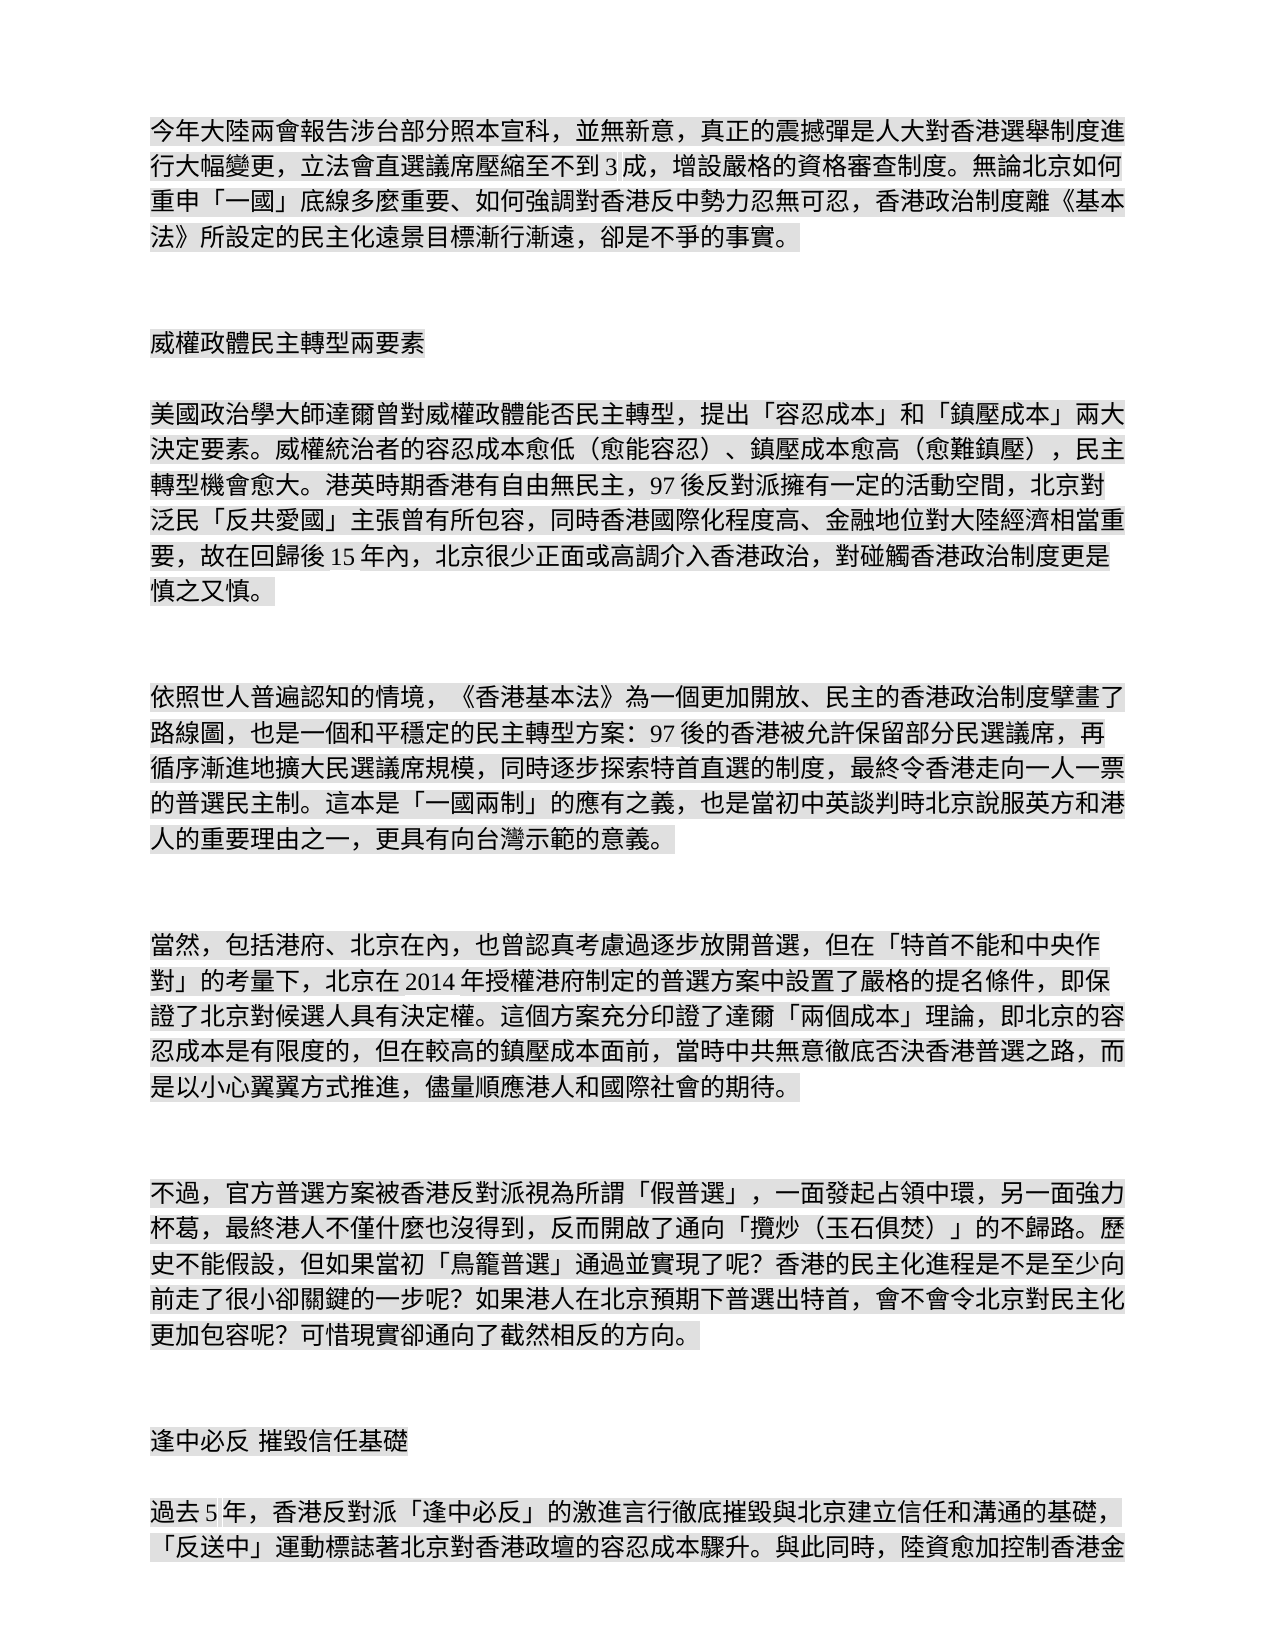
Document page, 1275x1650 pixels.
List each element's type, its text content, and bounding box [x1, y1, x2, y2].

text 今年大陸兩會報告涉台部分照本宣科，並無新意，真正的震撼彈是人大對香港選舉制度進行大幅變更，立法會直選議席壓縮至不到3成，增設嚴格的資格審查制度。無論北京如何重申「一國」底線多麼重要、如何強調對香港反中勢力忍無可忍，香港政治制度離《基本法》所設定的民主化遠景目標漸行漸遠，卻是不爭的事實。 威權政體民主轉型兩要素 美國政治學大師達爾曾對威權政體能否民主轉型，提出「容忍成本」和「鎮壓成本」兩大決定要素。威權統治者的容忍成本愈低（愈能容忍）、鎮壓成本愈高（愈難鎮壓），民主轉型機會愈大。港英時期香港有自由無民主，97後反對派擁有一定的活動空間，北京對泛民「反共愛國」主張曾有所包容，同時香港國際化程度高、金融地位對大陸經濟相當重要，故在回歸後15年內，北京很少正面或高調介入香港政治，對碰觸香港政治制度更是慎之又慎。 依照世人普遍認知的情境，《香港基本法》為一個更加開放、民主的香港政治制度擘畫了路線圖，也是一個和平穩定的民主轉型方案：97後的香港被允許保留部分民選議席，再循序漸進地擴大民選議席規模，同時逐步探索特首直選的制度，最終令香港走向一人一票的普選民主制。這本是「一國兩制」的應有之義，也是當初中英談判時北京說服英方和港人的重要理由之一，更具有向台灣示範的意義。 當然，包括港府、北京在內，也曾認真考慮過逐步放開普選，但在「特首不能和中央作對」的考量下，北京在2014年授權港府制定的普選方案中設置了嚴格的提名條件，即保證了北京對候選人具有決定權。這個方案充分印證了達爾「兩個成本」理論，即北京的容忍成本是有限度的，但在較高的鎮壓成本面前，當時中共無意徹底否決香港普選之路，而是以小心翼翼方式推進，儘量順應港人和國際社會的期待。 不過，官方普選方案被香港反對派視為所謂「假普選」，一面發起占領中環，另一面強力杯葛，最終港人不僅什麼也沒得到，反而開啟了通向「攬炒（玉石俱焚）」的不歸路。歷史不能假設，但如果當初「鳥籠普選」通過並實現了呢？香港的民主化進程是不是至少向前走了很小卻關鍵的一步呢？如果港人在北京預期下普選出特首，會不會令北京對民主化更加包容呢？可惜現實卻通向了截然相反的方向。 逢中必反 摧毀信任基礎 過去5年，香港反對派「逢中必反」的激進言行徹底摧毀與北京建立信任和溝通的基礎，「反送中」運動標誌著北京對香港政壇的容忍成本驟升。與此同時，陸資愈加控制香港金 [150, 75, 1125, 1562]
